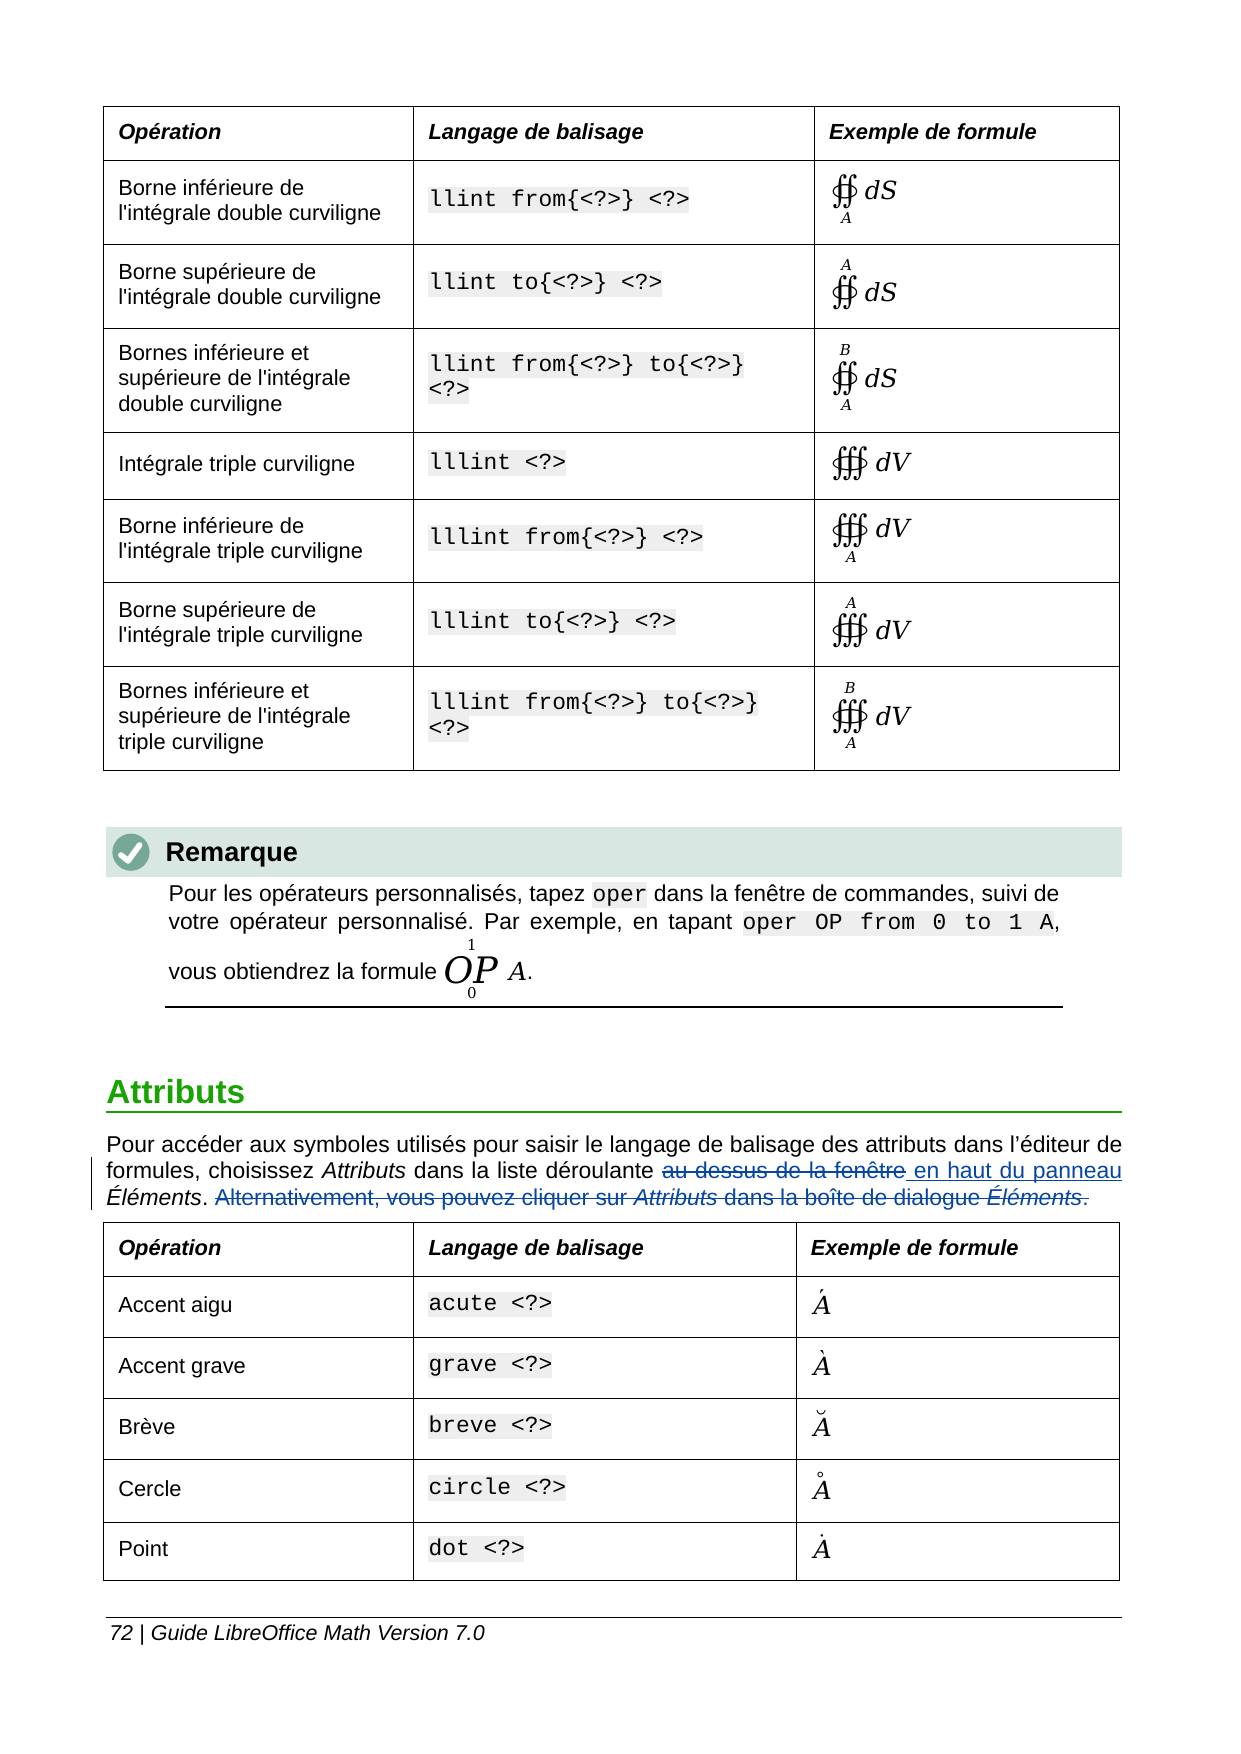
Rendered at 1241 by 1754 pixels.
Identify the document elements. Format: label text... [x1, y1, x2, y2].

table_cell [797, 1277, 1119, 1337]
table_cell llint to{<?>} <?> [414, 245, 814, 328]
table_cell llint from{<?>} <?> [414, 161, 814, 244]
table_header Exemple de formule [815, 107, 1119, 160]
table_cell [815, 329, 1119, 432]
table_cell dot <?> [414, 1523, 796, 1580]
table_cell Intégrale triple curviligne [104, 433, 413, 498]
subtitle Remarque [106, 827, 1122, 877]
table_cell [815, 500, 1119, 582]
table_cell [815, 161, 1119, 244]
table_cell Bornes inférieure et supérieure de l'intégrale double curviligne [104, 329, 413, 432]
table_cell [815, 433, 1119, 498]
table_cell Borne supérieure de l'intégrale triple curviligne [104, 583, 413, 666]
table_cell Bornes inférieure et supérieure de l'intégrale triple curviligne [104, 667, 413, 770]
table_header Langage de balisage [414, 107, 814, 160]
table_cell circle <?> [414, 1460, 796, 1521]
table_cell [797, 1338, 1119, 1398]
table_cell [797, 1460, 1119, 1521]
table_header Langage de balisage [414, 1223, 796, 1276]
table_cell Point [104, 1523, 413, 1580]
subtitle Attributs [106, 1072, 1122, 1111]
table_header Opération [104, 1223, 413, 1276]
table_cell lllint to{<?>} <?> [414, 583, 814, 666]
table_cell lllint <?> [414, 433, 814, 498]
text Pour accéder aux symboles utilisés pour saisir le langage de balisage des attributs dans l’éditeur de formules, choisissez Attributs dans la liste déroulante en haut du panneau Éléments. [106, 1131, 1122, 1210]
table_cell [815, 245, 1119, 328]
table_cell breve <?> [414, 1399, 796, 1459]
table_cell lllint from{<?>} <?> [414, 500, 814, 582]
table_header Opération [104, 107, 413, 160]
table_cell Borne inférieure de l'intégrale triple curviligne [104, 500, 413, 582]
table_cell Borne supérieure de l'intégrale double curviligne [104, 245, 413, 328]
table_cell Accent grave [104, 1338, 413, 1398]
table_cell acute <?> [414, 1277, 796, 1337]
table_header Exemple de formule [797, 1223, 1119, 1276]
table_cell [815, 583, 1119, 666]
table_cell [797, 1399, 1119, 1459]
table_cell Cercle [104, 1460, 413, 1521]
table_cell Brève [104, 1399, 413, 1459]
table_cell lllint from{<?>} to{<?>} <?> [414, 667, 814, 770]
table_cell llint from{<?>} to{<?>} <?> [414, 329, 814, 432]
table_cell grave <?> [414, 1338, 796, 1398]
table_cell Accent aigu [104, 1277, 413, 1337]
text Pour les opérateurs personnalisés, tapez oper dans la fenêtre de commandes, suivi de votre opérateur personnalisé. Par exemple, en tapant oper OP from 0 to 1 A, vous obtiendrez la formule . [165, 877, 1063, 1006]
table_cell [815, 667, 1119, 770]
table_cell Borne inférieure de l'intégrale double curviligne [104, 161, 413, 244]
table_cell [797, 1523, 1119, 1580]
